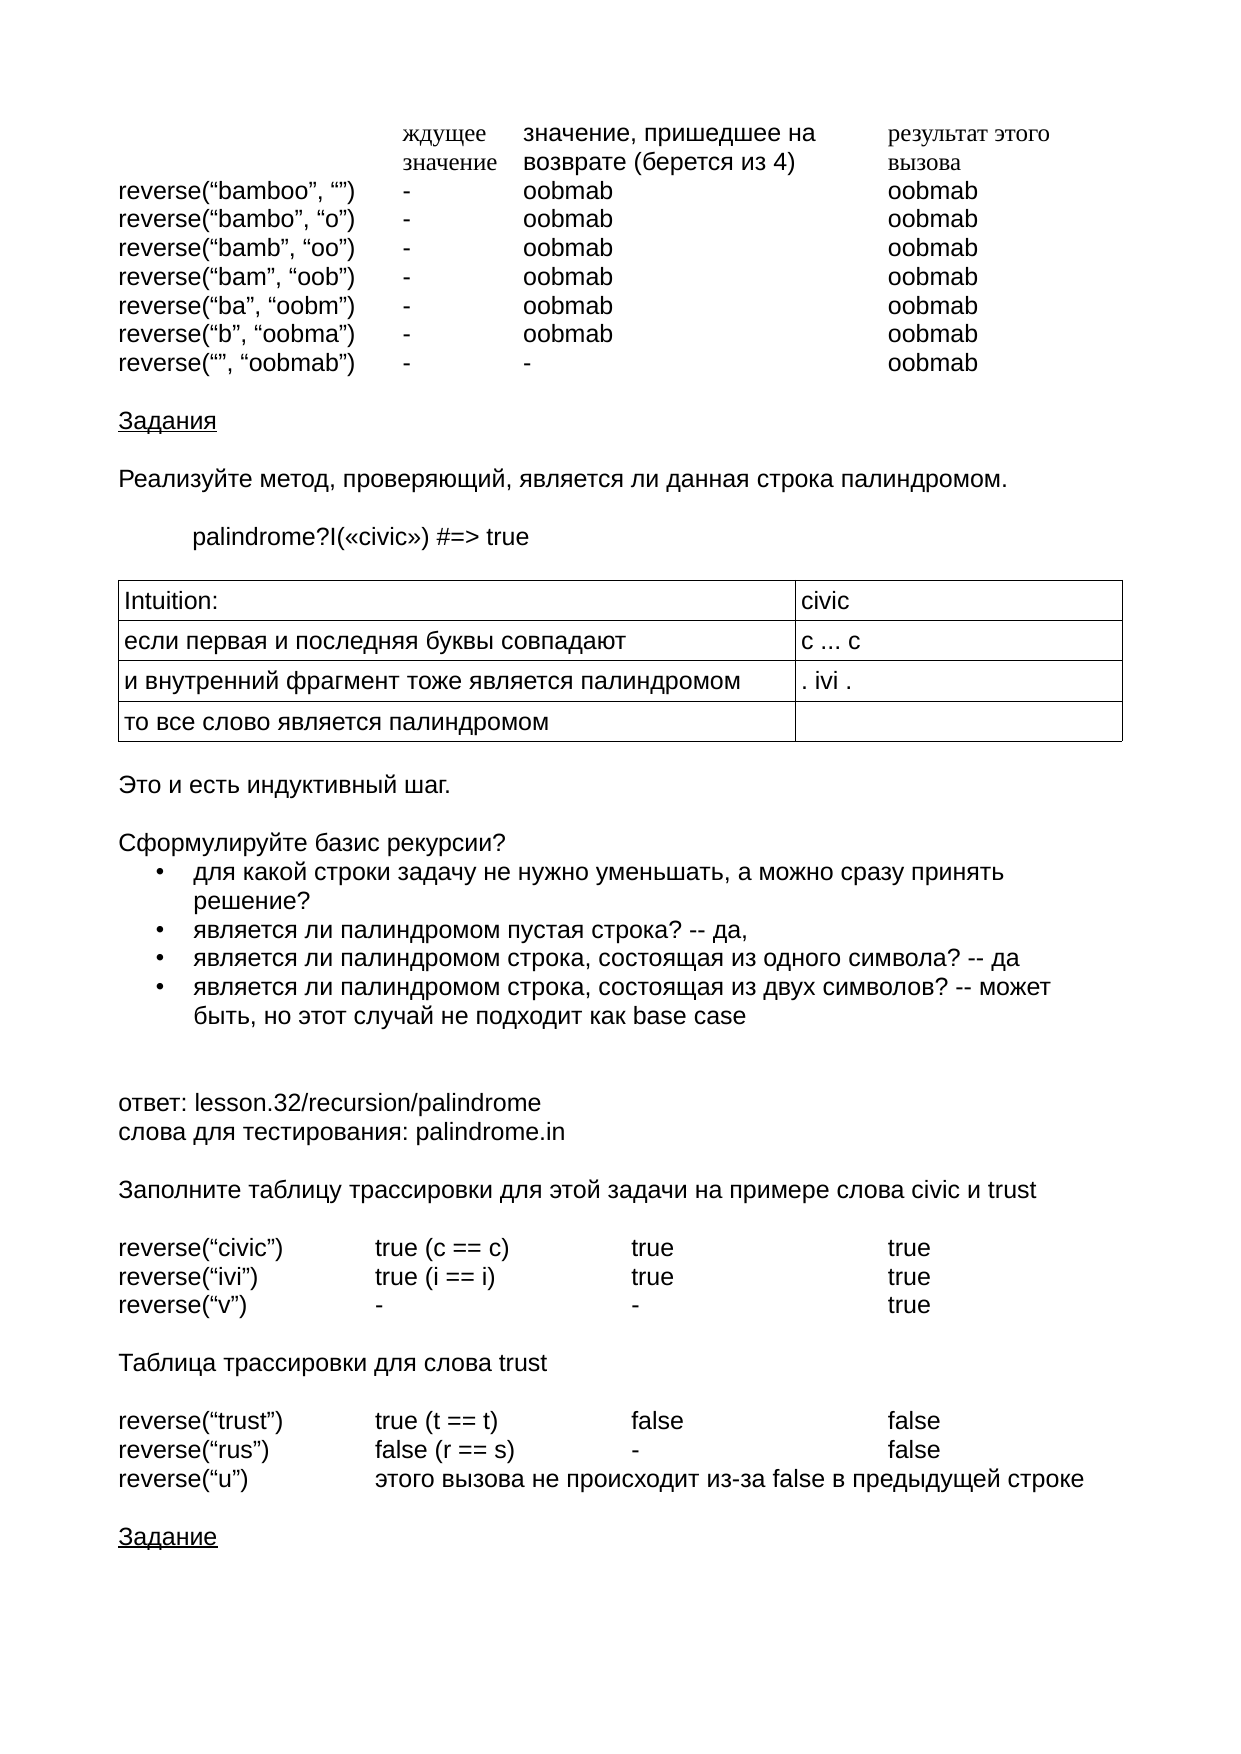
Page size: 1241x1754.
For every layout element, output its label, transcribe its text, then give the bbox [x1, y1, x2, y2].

table_cell - [391, 233, 512, 262]
table_cell - [391, 176, 512, 204]
table_cell . ivi . [796, 661, 1122, 701]
table_header true (t == t) [364, 1406, 620, 1435]
table_cell reverse(“bamb”, “oo”) [107, 233, 391, 262]
text Сформулируйте базис рекурсии? [118, 828, 1122, 857]
table_cell oobmab [876, 233, 1133, 262]
table_header reverse(“civic”) [107, 1233, 363, 1262]
list является ли палиндромом строка, состоящая из одного символа? -- да [156, 943, 1122, 972]
text ответ: lesson.32/recursion/palindrome [118, 1088, 1122, 1117]
table_cell reverse(“rus”) [107, 1435, 363, 1464]
table_cell reverse(“bambo”, “o”) [107, 204, 391, 233]
table_cell true (i == i) [364, 1262, 620, 1290]
list для какой строки задачу не нужно уменьшать, а можно сразу принять решение? [156, 857, 1122, 914]
list является ли палиндромом пустая строка? -- да, [156, 914, 1122, 943]
table_cell oobmab [876, 291, 1133, 319]
table_header результат этого вызова [876, 118, 1133, 176]
table_cell reverse(“bamboo”, “”) [107, 176, 391, 204]
text Задание [118, 1522, 1122, 1550]
table_header true [620, 1233, 876, 1262]
table_cell reverse(“ba”, “oobm”) [107, 291, 391, 319]
table_header civic [796, 581, 1122, 620]
table_cell oobmab [876, 176, 1133, 204]
table_cell true [876, 1262, 1133, 1290]
table_cell c ... c [796, 621, 1122, 660]
table_cell oobmab [512, 204, 876, 233]
table_cell true [876, 1290, 1133, 1319]
table_cell [796, 702, 1122, 741]
table_header Intuition: [119, 581, 795, 620]
table_cell и внутренний фрагмент тоже является палиндромом [119, 661, 795, 701]
table_cell reverse(“b”, “oobma”) [107, 319, 391, 348]
table_cell reverse(“v”) [107, 1290, 363, 1319]
table_cell oobmab [876, 204, 1133, 233]
table_cell - [391, 204, 512, 233]
table_cell - [391, 291, 512, 319]
table_header [107, 118, 391, 176]
table_header false [620, 1406, 876, 1435]
table_header true [876, 1233, 1133, 1262]
table_cell - [620, 1290, 876, 1319]
table_cell oobmab [512, 176, 876, 204]
table_cell false (r == s) [364, 1435, 620, 1464]
table_header ждущее значение [391, 118, 512, 176]
table_cell oobmab [876, 262, 1133, 291]
table_cell reverse(“”, “oobmab”) [107, 348, 391, 377]
table_cell true [620, 1262, 876, 1290]
table_cell - [391, 262, 512, 291]
table_cell reverse(“ivi”) [107, 1262, 363, 1290]
text Это и есть индуктивный шаг. [118, 770, 1122, 799]
table_cell то все слово является палиндромом [119, 702, 795, 741]
table_header reverse(“trust”) [107, 1406, 363, 1435]
table_cell oobmab [512, 233, 876, 262]
table_cell reverse(“u”) [107, 1464, 363, 1492]
table_header false [876, 1406, 1133, 1435]
text Реализуйте метод, проверяющий, является ли данная строка палиндромом. [118, 464, 1122, 493]
text Задания [118, 406, 1122, 435]
table_cell - [391, 348, 512, 377]
text слова для тестирования: palindrome.in [118, 1117, 1122, 1146]
table_cell этого вызова не происходит из-за false в предыдущей строке [364, 1464, 1133, 1492]
list является ли палиндромом строка, состоящая из двух символов? -- может быть, но этот случай не подходит как base case [156, 972, 1122, 1030]
table_cell reverse(“bam”, “oob”) [107, 262, 391, 291]
table_cell если первая и последняя буквы совпадают [119, 621, 795, 660]
table_header true (c == c) [364, 1233, 620, 1262]
table_cell oobmab [512, 291, 876, 319]
text palindrome?I(«civic») #=> true [118, 522, 1122, 551]
table_cell oobmab [876, 348, 1133, 377]
table_cell oobmab [876, 319, 1133, 348]
table_cell oobmab [512, 262, 876, 291]
table_header значение, пришедшее на возврате (берется из 4) [512, 118, 876, 176]
table_cell false [876, 1435, 1133, 1464]
table_cell - [512, 348, 876, 377]
table_cell - [364, 1290, 620, 1319]
text Таблица трассировки для слова trust [118, 1348, 1122, 1377]
table_cell - [391, 319, 512, 348]
text Заполните таблицу трассировки для этой задачи на примере слова civic и trust [118, 1175, 1122, 1204]
table_cell oobmab [512, 319, 876, 348]
table_cell - [620, 1435, 876, 1464]
